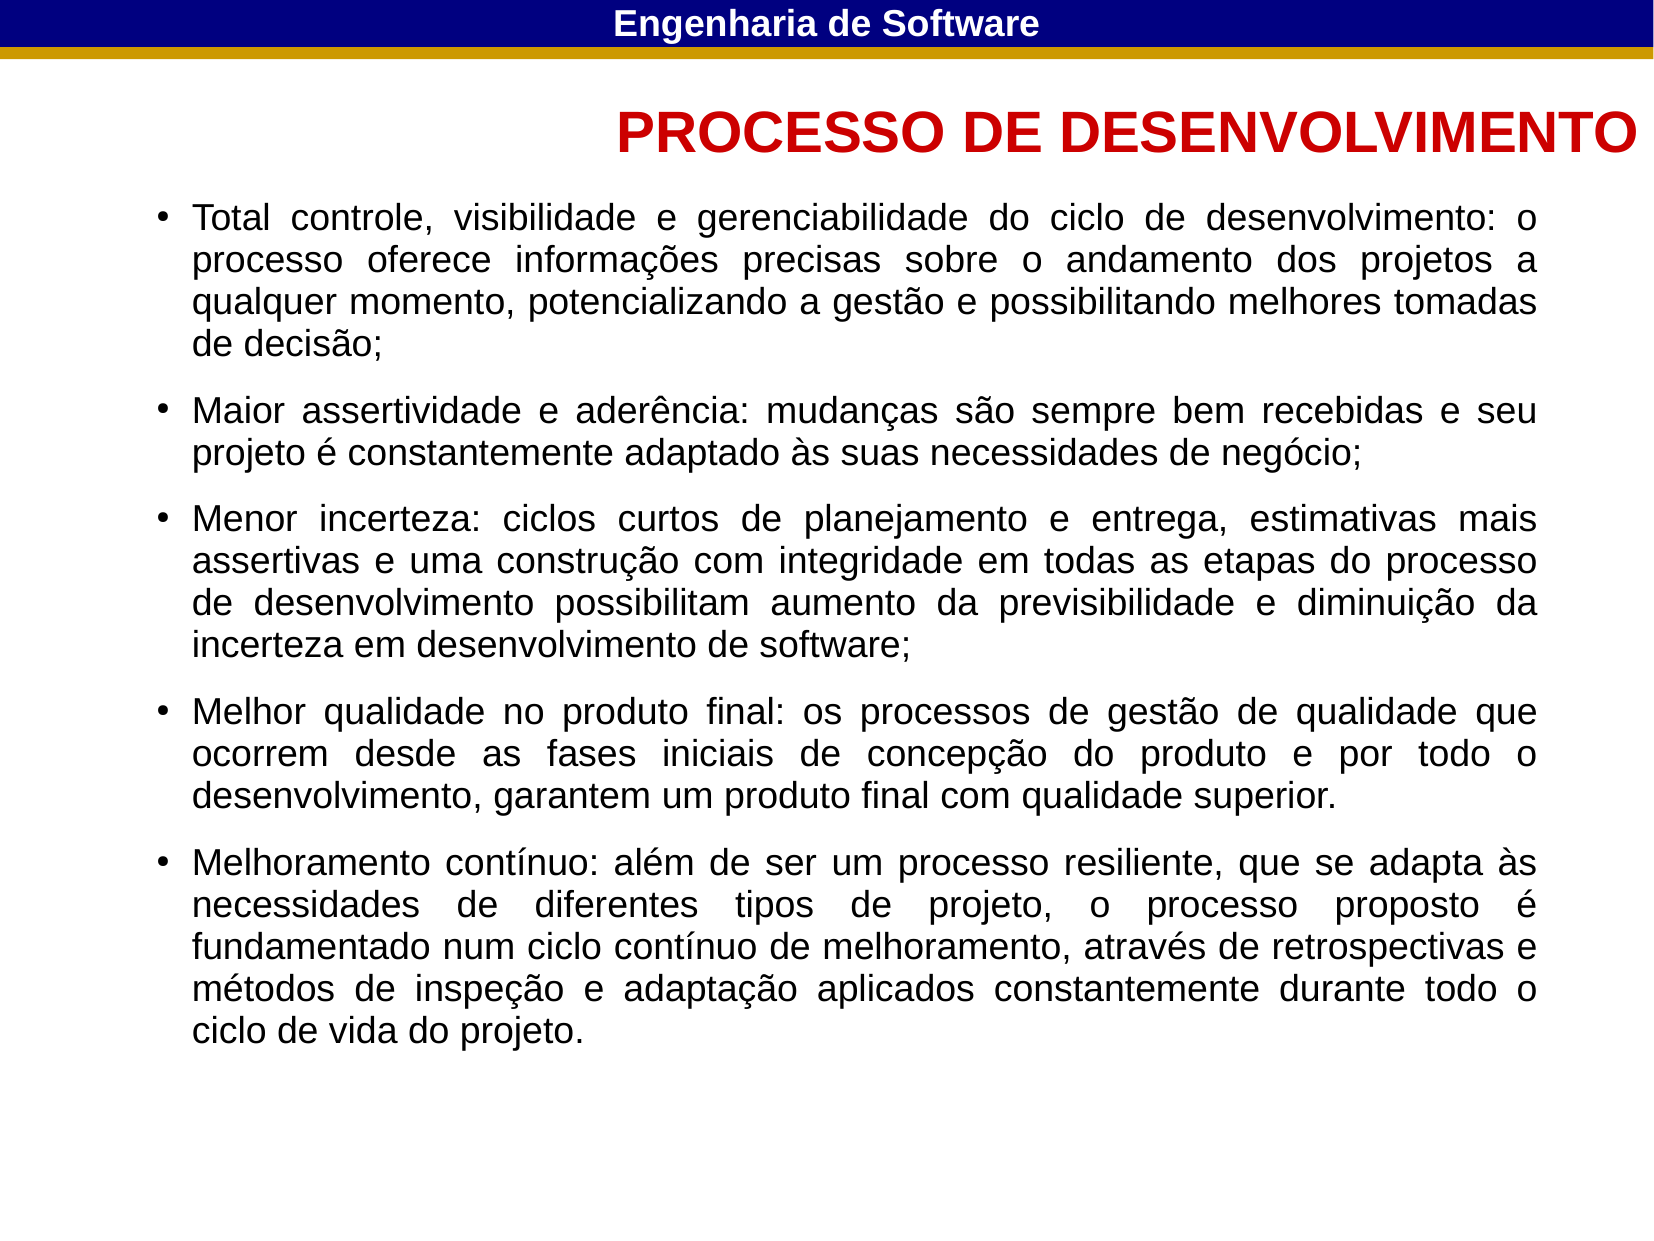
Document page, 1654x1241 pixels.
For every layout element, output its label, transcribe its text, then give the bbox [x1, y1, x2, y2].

text_box [0, 47, 1654, 60]
text_box Engenharia de Software [0, 0, 1654, 47]
text_box PROCESSO DE DESENVOLVIMENTO [601, 92, 1654, 173]
text_box Total controle, visibilidade e gerenciabilidade do ciclo de desenvolvimento: o processo oferece informações precisas sobre o andamento dos projetos a qualquer momento, potencializando a gestão e possibilitando melhores tomadas de decisão; Maior assertividade e aderência: mudanças são sempre bem recebidas e seu projeto é constantemente adaptado às suas necessidades de negócio; Menor incerteza: ciclos curtos de planejamento e entrega, estimativas mais assertivas e uma construção com integridade em todas as etapas do processo de desenvolvimento possibilitam aumento da previsibilidade e diminuição da incerteza em desenvolvimento de software; Melhor qualidade no produto final: os processos de gestão de qualidade que ocorrem desde as fases iniciais de concepção do produto e por todo o desenvolvimento, garantem um produto final com qualidade superior. Melhoramento contínuo: além de ser um processo resiliente, que se adapta às necessidades de diferentes tipos de projeto, o processo proposto é fundamentado num ciclo contínuo de melhoramento, através de retrospectivas e métodos de inspeção e adaptação aplicados constantemente durante todo o ciclo de vida do projeto. [141, 188, 1553, 1059]
